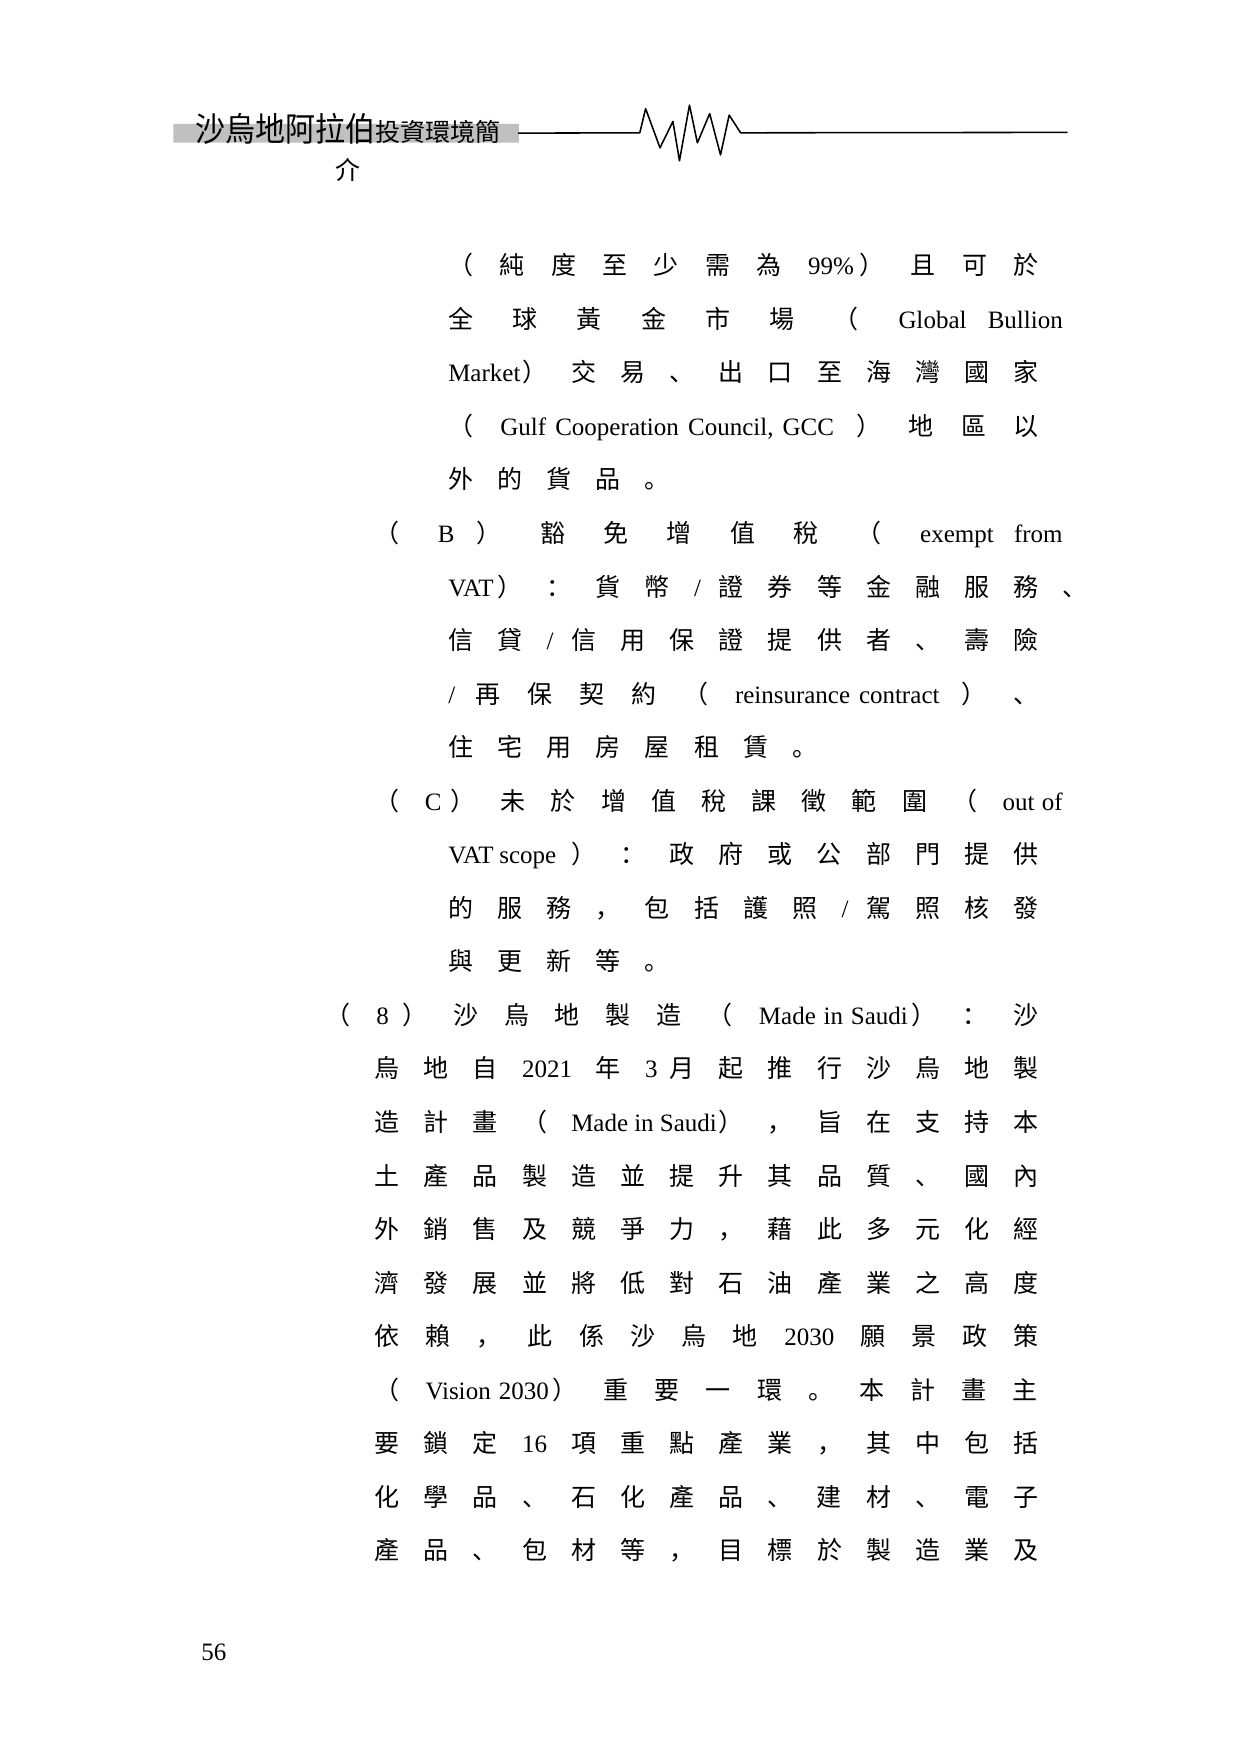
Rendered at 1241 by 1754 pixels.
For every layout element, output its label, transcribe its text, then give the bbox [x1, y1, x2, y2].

text （B）豁免增值稅（exempt from VAT）：貨幣/證券等金融服務、信貸/信用保證提供者、壽險/再保契約（reinsurance contract）、住宅用房屋租賃。 [362, 505, 1063, 773]
text （純度至少需為99%）且可於全球黃金市場（Global Bullion Market）交易、出口至海灣國家（Gulf Cooperation Council, GCC）地區以外的貨品。 [362, 237, 1063, 505]
text （C）未於增值稅課徵範圍（out of VAT scope）：政府或公部門提供的服務，包括護照/駕照核發與更新等。 [362, 773, 1063, 987]
text （8）沙烏地製造（Made in Saudi）：沙烏地自2021年3月起推行沙烏地製造計畫（Made in Saudi），旨在支持本土產品製造並提升其品質、國內外銷售及競爭力，藉此多元化經濟發展並將低對石油產業之高度依賴，此係沙烏地2030願景政策（Vision 2030）重要一環。本計畫主要鎖定16項重點產業，其中包括化學品、石化產品、建材、電子產品、包材等，目標於製造業及 [301, 987, 1063, 1576]
